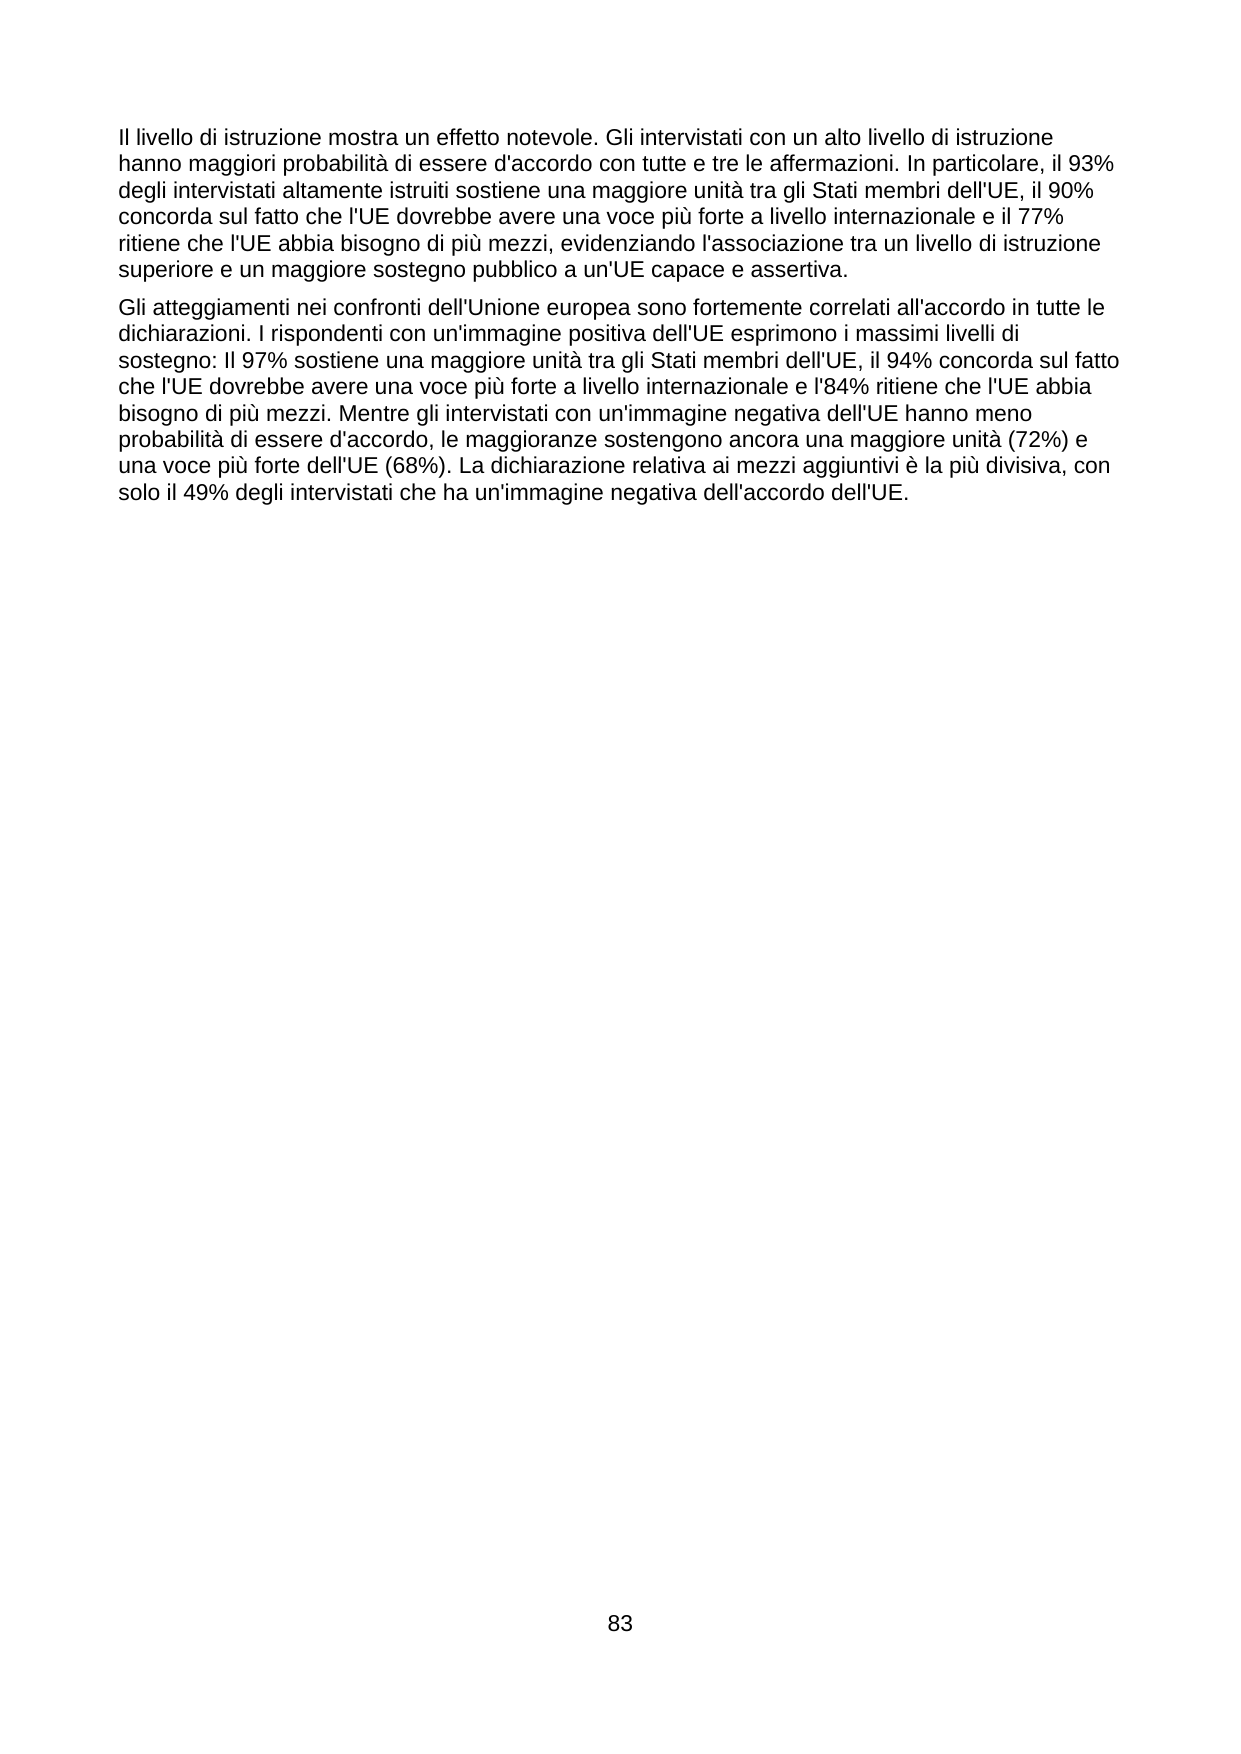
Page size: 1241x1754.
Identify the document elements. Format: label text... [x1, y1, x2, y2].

text Gli atteggiamenti nei confronti dell'Unione europea sono fortemente correlati all'accordo in tutte le dichiarazioni. I rispondenti con un'immagine positiva dell'UE esprimono i massimi livelli di sostegno: Il 97% sostiene una maggiore unità tra gli Stati membri dell'UE, il 94% concorda sul fatto che l'UE dovrebbe avere una voce più forte a livello internazionale e l'84% ritiene che l'UE abbia bisogno di più mezzi. Mentre gli intervistati con un'immagine negativa dell'UE hanno meno probabilità di essere d'accordo, le maggioranze sostengono ancora una maggiore unità (72%) e una voce più forte dell'UE (68%). La dichiarazione relativa ai mezzi aggiuntivi è la più divisiva, con solo il 49% degli intervistati che ha un'immagine negativa dell'accordo dell'UE. [118, 294, 1122, 505]
text Il livello di istruzione mostra un effetto notevole. Gli intervistati con un alto livello di istruzione hanno maggiori probabilità di essere d'accordo con tutte e tre le affermazioni. In particolare, il 93% degli intervistati altamente istruiti sostiene una maggiore unità tra gli Stati membri dell'UE, il 90% concorda sul fatto che l'UE dovrebbe avere una voce più forte a livello internazionale e il 77% ritiene che l'UE abbia bisogno di più mezzi, evidenziando l'associazione tra un livello di istruzione superiore e un maggiore sostegno pubblico a un'UE capace e assertiva. [118, 124, 1122, 282]
